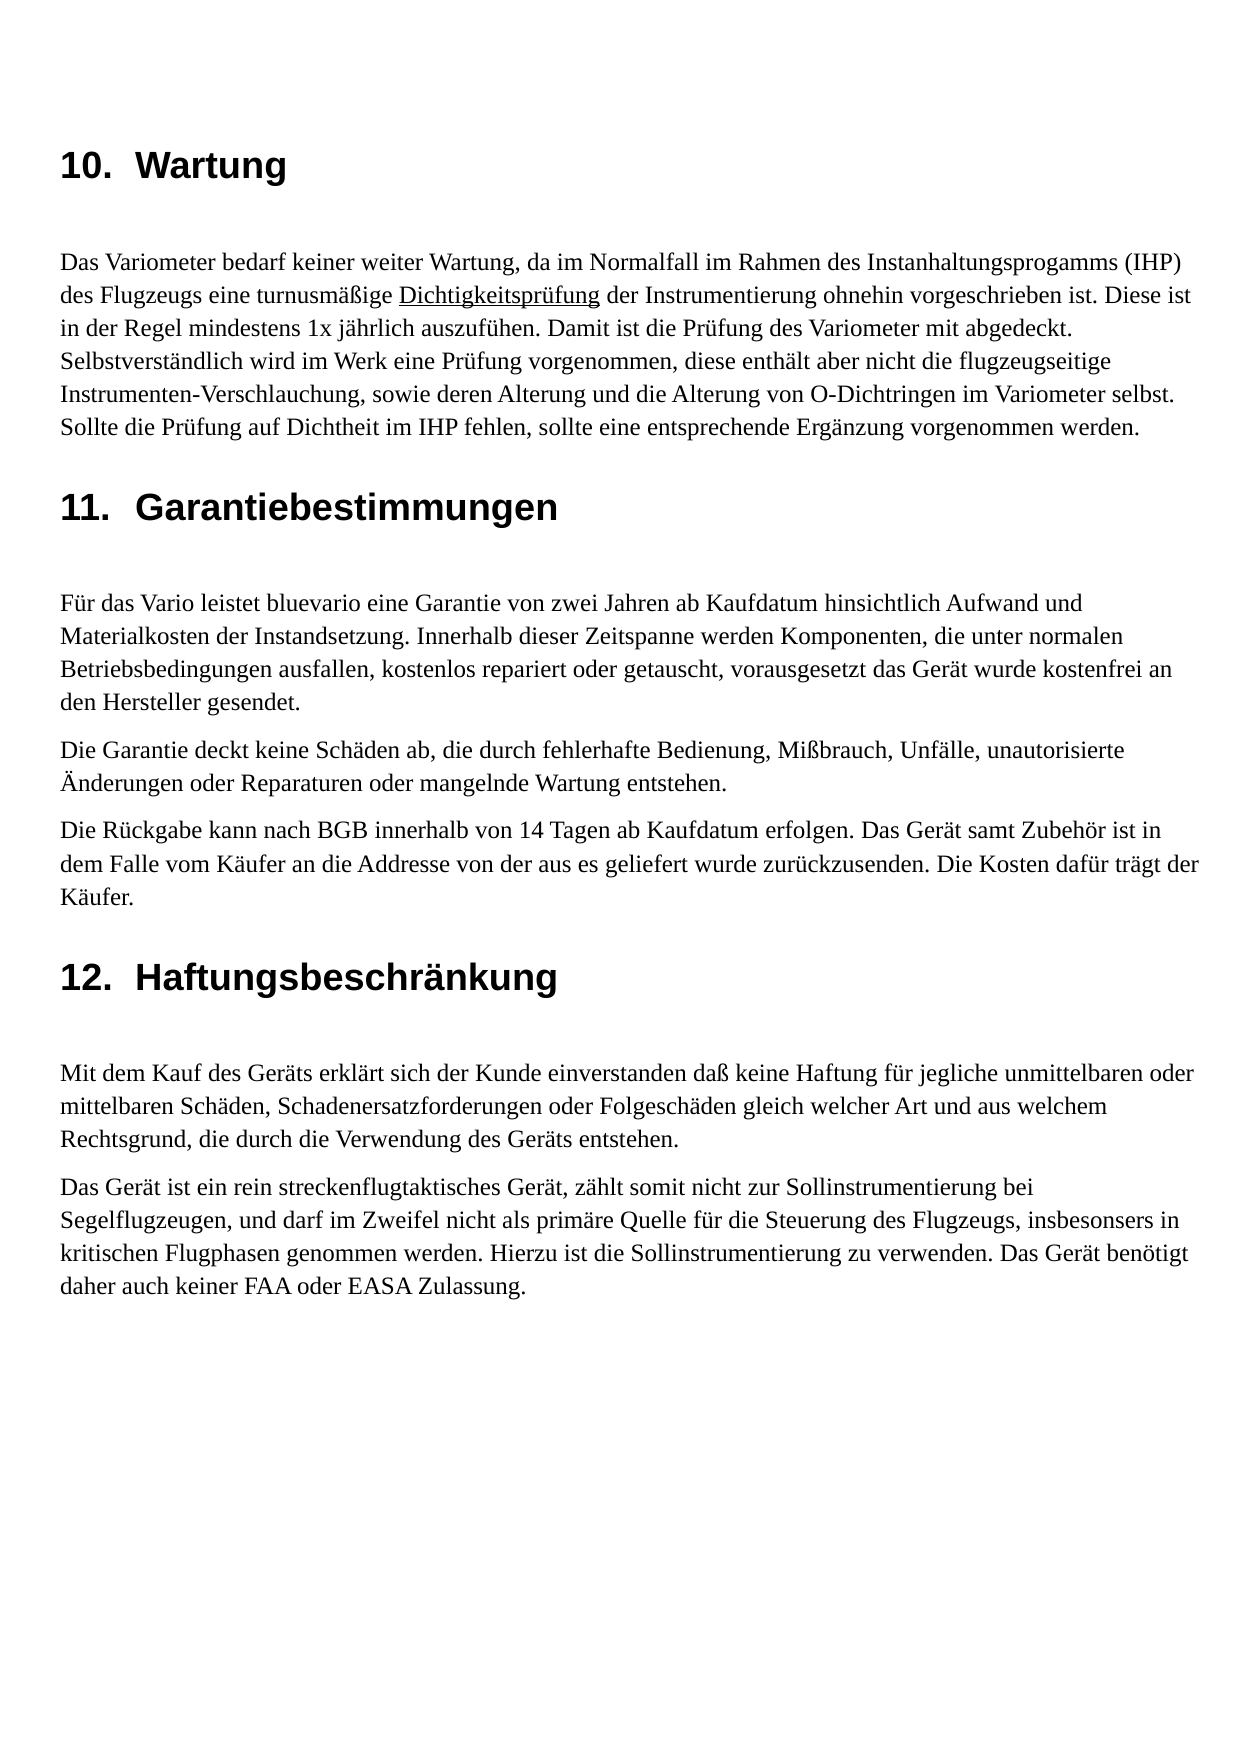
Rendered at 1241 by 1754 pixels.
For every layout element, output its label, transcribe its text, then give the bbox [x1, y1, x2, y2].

text Die Rückgabe kann nach BGB innerhalb von 14 Tagen ab Kaufdatum erfolgen. Das Gerät samt Zubehör ist in dem Falle vom Käufer an die Addresse von der aus es geliefert wurde zurückzusenden. Die Kosten dafür trägt der Käufer. [60, 816, 1207, 910]
text Die Garantie deckt keine Schäden ab, die durch fehlerhafte Bedienung, Mißbrauch, Unfälle, unautorisierte Änderungen oder Reparaturen oder mangelnde Wartung entstehen. [60, 735, 1207, 797]
subtitle Garantiebestimmungen [60, 484, 1207, 528]
text Für das Vario leistet bluevario eine Garantie von zwei Jahren ab Kaufdatum hinsichtlich Aufwand und Materialkosten der Instandsetzung. Innerhalb dieser Zeitspanne werden Komponenten, die unter normalen Betriebsbedingungen ausfallen, kostenlos repariert oder getauscht, vorausgesetzt das Gerät wurde kostenfrei an den Hersteller gesendet. [60, 588, 1207, 716]
subtitle Haftungsbeschränkung [60, 954, 1207, 998]
subtitle Wartung [60, 143, 1207, 187]
text Das Variometer bedarf keiner weiter Wartung, da im Normalfall im Rahmen des Instanhaltungsprogamms (IHP) des Flugzeugs eine turnusmäßige Dichtigkeitsprüfung der Instrumentierung ohnehin vorgeschrieben ist. Diese ist in der Regel mindestens 1x jährlich auszufühen. Damit ist die Prüfung des Variometer mit abgedeckt. Selbstverständlich wird im Werk eine Prüfung vorgenommen, diese enthält aber nicht die flugzeugseitige Instrumenten-Verschlauchung, sowie deren Alterung und die Alterung von O-Dichtringen im Variometer selbst. Sollte die Prüfung auf Dichtheit im IHP fehlen, sollte eine entsprechende Ergänzung vorgenommen werden. [60, 247, 1207, 441]
text Mit dem Kauf des Geräts erklärt sich der Kunde einverstanden daß keine Haftung für jegliche unmittelbaren oder mittelbaren Schäden, Schadenersatzforderungen oder Folgeschäden gleich welcher Art und aus welchem Rechtsgrund, die durch die Verwendung des Geräts entstehen. [60, 1058, 1207, 1153]
text Das Gerät ist ein rein streckenflugtaktisches Gerät, zählt somit nicht zur Sollinstrumentierung bei Segelflugzeugen, und darf im Zweifel nicht als primäre Quelle für die Steuerung des Flugzeugs, insbesonsers in kritischen Flugphasen genommen werden. Hierzu ist die Sollinstrumentierung zu verwenden. Das Gerät benötigt daher auch keiner FAA oder EASA Zulassung. [60, 1172, 1207, 1299]
